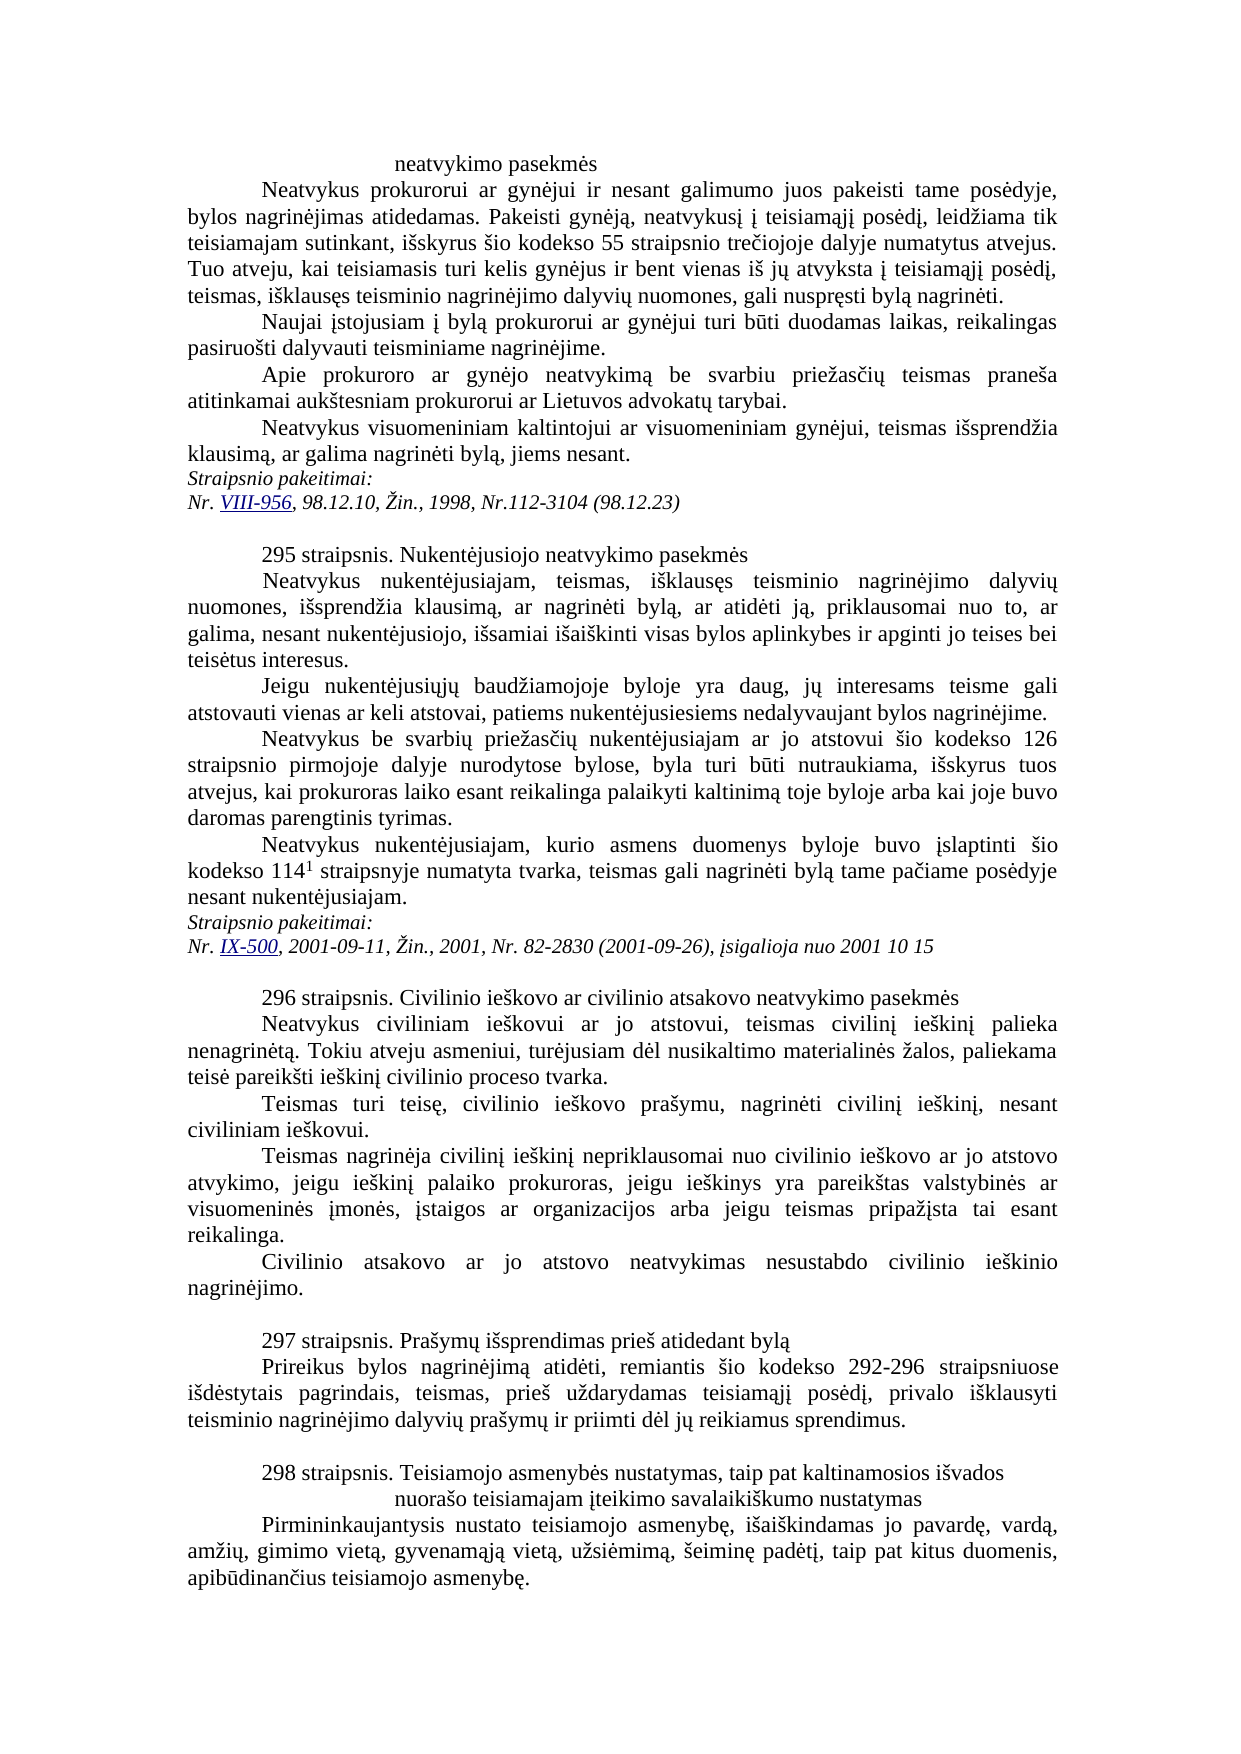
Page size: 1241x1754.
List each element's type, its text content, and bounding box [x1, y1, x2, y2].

text Neatvykus civiliniam ieškovui ar jo atstovui, teismas civilinį ieškinį palieka nenagrinėtą. Tokiu atveju asmeniui, turėjusiam dėl nusikaltimo materialinės žalos, paliekama teisė pareikšti ieškinį civilinio proceso tvarka. [187, 1011, 1059, 1089]
text Civilinio atsakovo ar jo atstovo neatvykimas nesustabdo civilinio ieškinio nagrinėjimo. [187, 1248, 1059, 1300]
text Pirmininkaujantysis nustato teisiamojo asmenybę, išaiškindamas jo pavardę, vardą, amžių, gimimo vietą, gyvenamąją vietą, užsiėmimą, šeiminę padėtį, taip pat kitus duomenis, apibūdinančius teisiamojo asmenybę. [187, 1511, 1059, 1590]
text Apie prokuroro ar gynėjo neatvykimą be svarbiu priežasčių teismas praneša atitinkamai aukštesniam prokurorui ar Lietuvos advokatų tarybai. [187, 361, 1059, 413]
text Neatvykus be svarbių priežasčių nukentėjusiajam ar jo atstovui šio kodekso 126 straipsnio pirmojoje dalyje nurodytose bylose, byla turi būti nutraukiama, išskyrus tuos atvejus, kai prokuroras laiko esant reikalinga palaikyti kaltinimą toje byloje arba kai joje buvo daromas parengtinis tyrimas. [187, 725, 1059, 831]
text 298 straipsnis. Teisiamojo asmenybės nustatymas, taip pat kaltinamosios išvados [261, 1458, 1059, 1485]
text Neatvykus nukentėjusiajam, kurio asmens duomenys byloje buvo įslaptinti šio kodekso 1141 straipsnyje numatyta tvarka, teismas gali nagrinėti bylą tame pačiame posėdyje nesant nukentėjusiajam. [187, 831, 1059, 910]
text Nr. IX-500, 2001-09-11, Žin., 2001, Nr. 82-2830 (2001-09-26), įsigalioja nuo 2001 10 15 [187, 934, 1059, 958]
text Jeigu nukentėjusiųjų baudžiamojoje byloje yra daug, jų interesams teisme gali atstovauti vienas ar keli atstovai, patiems nukentėjusiesiems nedalyvaujant bylos nagrinėjime. [187, 672, 1059, 725]
text Nr. VIII-956, 98.12.10, Žin., 1998, Nr.112-3104 (98.12.23) [187, 490, 1059, 514]
text Teismas turi teisę, civilinio ieškovo prašymu, nagrinėti civilinį ieškinį, nesant civiliniam ieškovui. [187, 1089, 1059, 1142]
text nuorašo teisiamajam įteikimo savalaikiškumo nustatymas [394, 1485, 1059, 1511]
text Neatvykus prokurorui ar gynėjui ir nesant galimumo juos pakeisti tame posėdyje, bylos nagrinėjimas atidedamas. Pakeisti gynėją, neatvykusį į teisiamąjį posėdį, leidžiama tik teisiamajam sutinkant, išskyrus šio kodekso 55 straipsnio trečiojoje dalyje numatytus atvejus. Tuo atveju, kai teisiamasis turi kelis gynėjus ir bent vienas iš jų atvyksta į teisiamąjį posėdį, teismas, išklausęs teisminio nagrinėjimo dalyvių nuomones, gali nuspręsti bylą nagrinėti. [187, 176, 1059, 308]
text Straipsnio pakeitimai: [187, 910, 1059, 934]
text Neatvykus visuomeniniam kaltintojui ar visuomeniniam gynėjui, teismas išsprendžia klausimą, ar galima nagrinėti bylą, jiems nesant. [187, 413, 1059, 466]
text 295 straipsnis. Nukentėjusiojo neatvykimo pasekmės [187, 541, 1059, 567]
text Prireikus bylos nagrinėjimą atidėti, remiantis šio kodekso 292-296 straipsniuose išdėstytais pagrindais, teismas, prieš uždarydamas teisiamąjį posėdį, privalo išklausyti teisminio nagrinėjimo dalyvių prašymų ir priimti dėl jų reikiamus sprendimus. [187, 1353, 1059, 1432]
text Naujai įstojusiam į bylą prokurorui ar gynėjui turi būti duodamas laikas, reikalingas pasiruošti dalyvauti teisminiame nagrinėjime. [187, 308, 1059, 361]
text Teismas nagrinėja civilinį ieškinį nepriklausomai nuo civilinio ieškovo ar jo atstovo atvykimo, jeigu ieškinį palaiko prokuroras, jeigu ieškinys yra pareikštas valstybinės ar visuomeninės įmonės, įstaigos ar organizacijos arba jeigu teismas pripažįsta tai esant reikalinga. [187, 1142, 1059, 1248]
text 297 straipsnis. Prašymų išsprendimas prieš atidedant bylą [187, 1327, 1059, 1353]
text 296 straipsnis. Civilinio ieškovo ar civilinio atsakovo neatvykimo pasekmės [187, 984, 1059, 1011]
text Neatvykus nukentėjusiajam, teismas, išklausęs teisminio nagrinėjimo dalyvių nuomones, išsprendžia klausimą, ar nagrinėti bylą, ar atidėti ją, priklausomai nuo to, ar galima, nesant nukentėjusiojo, išsamiai išaiškinti visas bylos aplinkybes ir apginti jo teises bei teisėtus interesus. [187, 567, 1059, 672]
text Straipsnio pakeitimai: [187, 466, 1059, 490]
text neatvykimo pasekmės [380, 150, 1059, 176]
